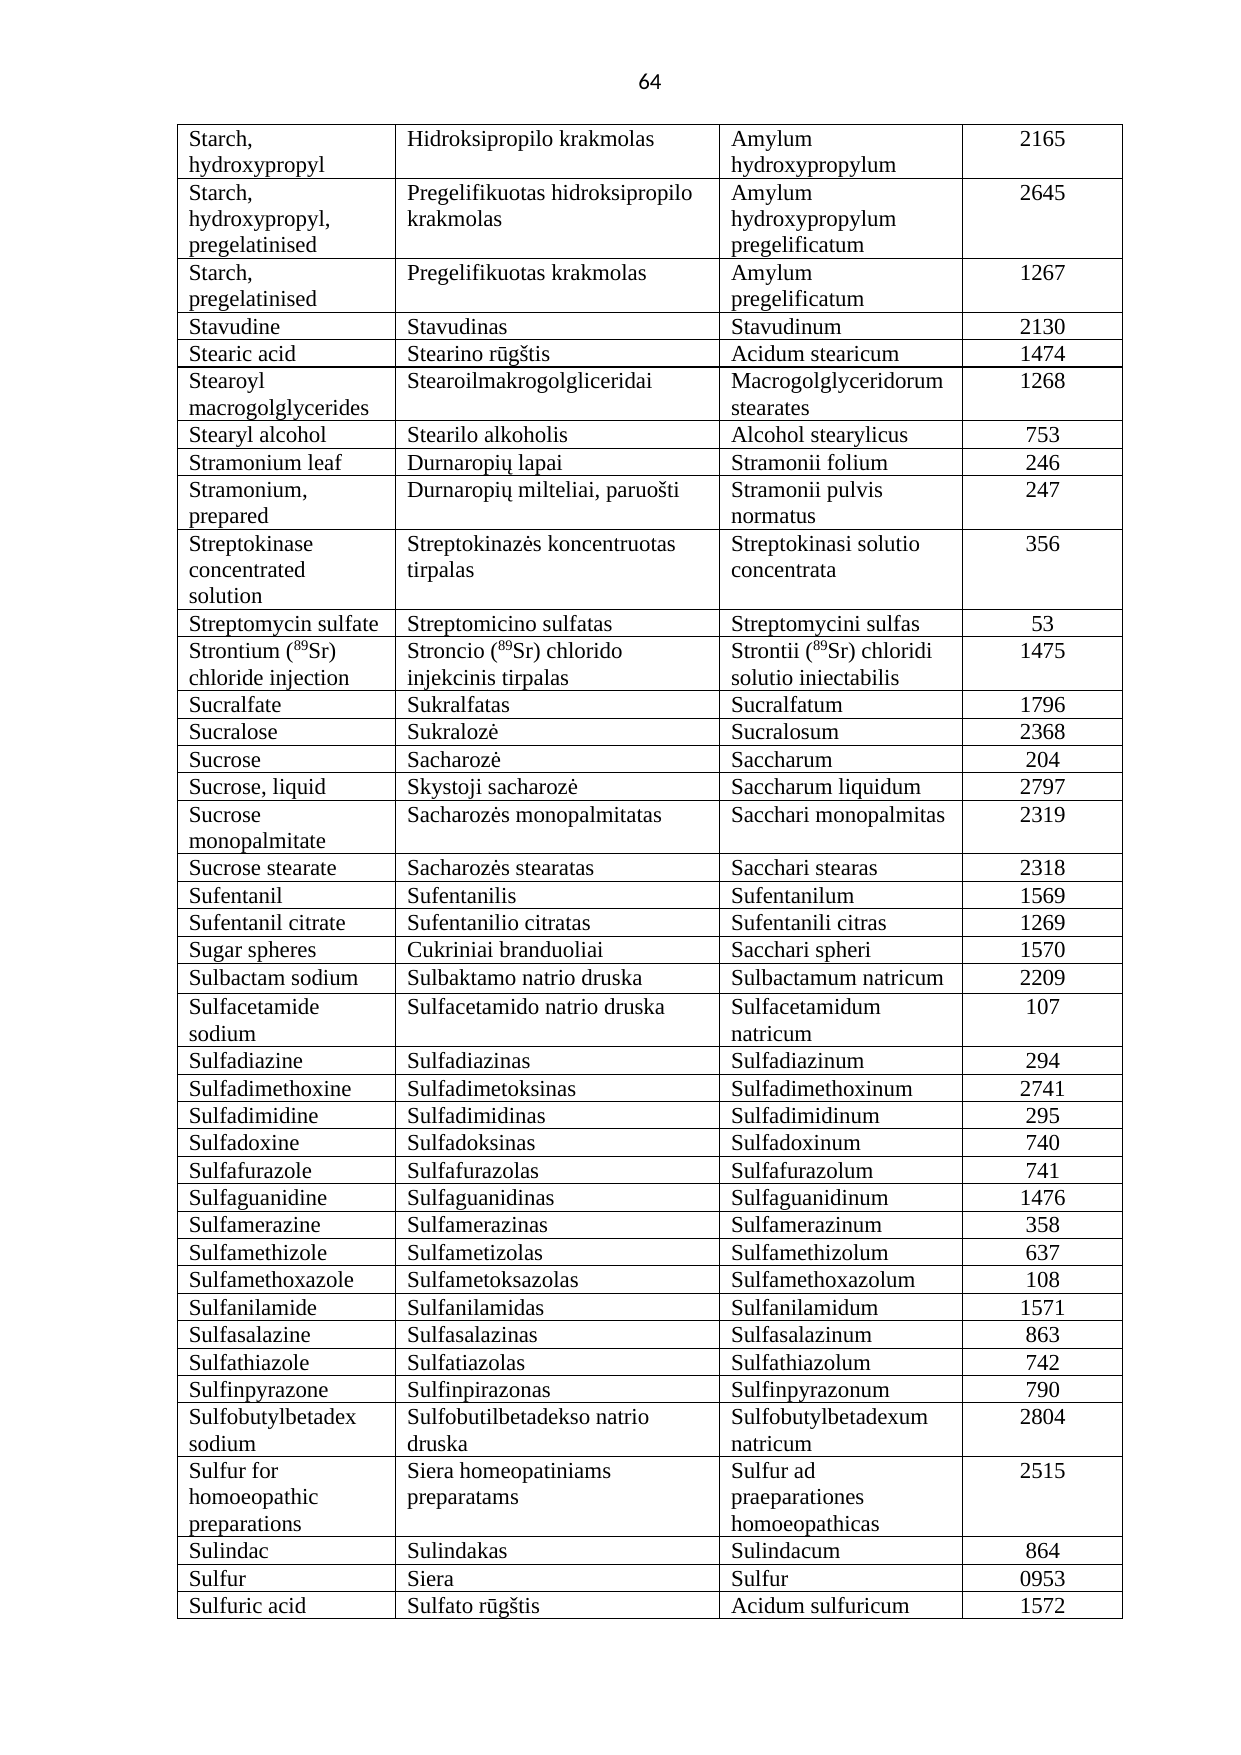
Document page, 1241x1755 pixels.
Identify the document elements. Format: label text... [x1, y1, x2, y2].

table_cell Sufentanili citras [720, 909, 962, 936]
table_cell 753 [963, 421, 1122, 448]
table_cell Sulfasalazinas [396, 1321, 719, 1347]
table_cell 2741 [963, 1075, 1122, 1101]
table_cell Stramonium, prepared [178, 476, 395, 529]
table_cell Sucralfate [178, 691, 395, 717]
table_cell Amylum hydroxypropylum [720, 125, 962, 178]
table_cell 790 [963, 1376, 1122, 1402]
table_cell 741 [963, 1157, 1122, 1183]
table_cell Starch, hydroxypropyl [178, 125, 395, 178]
table_cell 1475 [963, 637, 1122, 690]
table_cell 246 [963, 449, 1122, 475]
table_cell Sulfato rūgštis [396, 1592, 719, 1618]
table_cell Stavudinas [396, 313, 719, 339]
table_cell Sulfur [178, 1565, 395, 1591]
table_cell Sulindac [178, 1537, 395, 1563]
table_cell Cukriniai branduoliai [396, 937, 719, 963]
table_cell Strontium (89Sr) chloride injection [178, 637, 395, 690]
table_cell Sacharozė [396, 746, 719, 772]
table_cell Sulfadimidine [178, 1102, 395, 1128]
table_cell Sugar spheres [178, 937, 395, 963]
table_cell 356 [963, 530, 1122, 609]
table_cell Sulfamerazinum [720, 1212, 962, 1238]
table_cell Sufentanilis [396, 882, 719, 908]
table_cell Stramonii folium [720, 449, 962, 475]
table_cell 742 [963, 1349, 1122, 1375]
table_cell Sulfinpirazonas [396, 1376, 719, 1402]
table_cell Stroncio (89Sr) chlorido injekcinis tirpalas [396, 637, 719, 690]
table_cell Sulfasalazinum [720, 1321, 962, 1347]
table_cell 1572 [963, 1592, 1122, 1618]
table_cell Sulfathiazolum [720, 1349, 962, 1375]
table_cell 247 [963, 476, 1122, 529]
table_cell Sucrose, liquid [178, 773, 395, 799]
table_cell Sucrose stearate [178, 854, 395, 881]
table_cell Stearyl alcohol [178, 421, 395, 448]
table_cell Sufentanilum [720, 882, 962, 908]
table_cell Streptomycini sulfas [720, 610, 962, 636]
table_cell Siera [396, 1565, 719, 1591]
table_cell Sulfametoksazolas [396, 1266, 719, 1293]
table_cell Sucralosum [720, 719, 962, 745]
table_cell Sulfacetamide sodium [178, 994, 395, 1046]
table_cell Saccharum liquidum [720, 773, 962, 799]
table_cell Sulfamerazinas [396, 1212, 719, 1238]
table_cell Macrogolglyceridorum stearates [720, 368, 962, 420]
table_cell 1268 [963, 368, 1122, 420]
table_cell 1476 [963, 1184, 1122, 1211]
table_cell Sulfathiazole [178, 1349, 395, 1375]
table_cell Sulfafurazole [178, 1157, 395, 1183]
table_cell Sacharozės monopalmitatas [396, 801, 719, 853]
table_cell Sulfamethizolum [720, 1239, 962, 1265]
table_cell Sulfamethizole [178, 1239, 395, 1265]
table_cell 2318 [963, 854, 1122, 881]
table_cell Sufentanil citrate [178, 909, 395, 936]
table_cell Sulfacetamidum natricum [720, 994, 962, 1046]
table_cell Streptomycin sulfate [178, 610, 395, 636]
table_cell Stavudinum [720, 313, 962, 339]
table_cell Saccharum [720, 746, 962, 772]
table_cell Sulfur ad praeparationes homoeopathicas [720, 1457, 962, 1536]
table_cell Stramonium leaf [178, 449, 395, 475]
table_cell Streptokinase concentrated solution [178, 530, 395, 609]
table_cell Sacharozės stearatas [396, 854, 719, 881]
table_cell 740 [963, 1129, 1122, 1156]
table_cell Sufentanil [178, 882, 395, 908]
table_cell Starch, hydroxypropyl, pregelatinised [178, 179, 395, 258]
table_cell 2515 [963, 1457, 1122, 1536]
table_cell 1474 [963, 340, 1122, 366]
table_cell 294 [963, 1047, 1122, 1073]
table_cell Streptokinasi solutio concentrata [720, 530, 962, 609]
table_cell 1571 [963, 1294, 1122, 1320]
table_cell 2645 [963, 179, 1122, 258]
table_cell 53 [963, 610, 1122, 636]
table_cell Streptokinazės koncentruotas tirpalas [396, 530, 719, 609]
table_cell Sulfadimethoxine [178, 1075, 395, 1101]
table_cell Sulfur for homoeopathic preparations [178, 1457, 395, 1536]
table_cell 1796 [963, 691, 1122, 717]
table_cell Sulfinpyrazonum [720, 1376, 962, 1402]
table_cell 1570 [963, 937, 1122, 963]
table_cell Sucralfatum [720, 691, 962, 717]
table_cell 1569 [963, 882, 1122, 908]
table_cell Sacchari spheri [720, 937, 962, 963]
table_cell Sulfinpyrazone [178, 1376, 395, 1402]
table_cell Sulfadiazinas [396, 1047, 719, 1073]
table_cell 2165 [963, 125, 1122, 178]
table_cell 2368 [963, 719, 1122, 745]
table_cell 108 [963, 1266, 1122, 1293]
table_cell Sulindakas [396, 1537, 719, 1563]
table_cell Acidum sulfuricum [720, 1592, 962, 1618]
table_cell Stearino rūgštis [396, 340, 719, 366]
table_cell Sulbactamum natricum [720, 964, 962, 992]
table_cell Stearic acid [178, 340, 395, 366]
table_cell Sulfadimidinum [720, 1102, 962, 1128]
table_cell Sukralfatas [396, 691, 719, 717]
table_cell Sulfobutylbetadex sodium [178, 1403, 395, 1456]
table_cell 864 [963, 1537, 1122, 1563]
table_cell Sulfamerazine [178, 1212, 395, 1238]
table_cell Pregelifikuotas hidroksipropilo krakmolas [396, 179, 719, 258]
table_cell Sulfur [720, 1565, 962, 1591]
table_cell 204 [963, 746, 1122, 772]
table_cell Sulfadiazine [178, 1047, 395, 1073]
table_cell 0953 [963, 1565, 1122, 1591]
table_cell Amylum hydroxypropylum pregelificatum [720, 179, 962, 258]
table_cell Sulfametizolas [396, 1239, 719, 1265]
table_cell Sulfanilamidas [396, 1294, 719, 1320]
table_cell 2804 [963, 1403, 1122, 1456]
table_cell Sulfacetamido natrio druska [396, 994, 719, 1046]
table_cell Sulfobutilbetadekso natrio druska [396, 1403, 719, 1456]
table_cell Sulfadoksinas [396, 1129, 719, 1156]
table_cell Sulfamethoxazole [178, 1266, 395, 1293]
table_cell Sulbactam sodium [178, 964, 395, 992]
table_cell Stearilo alkoholis [396, 421, 719, 448]
table_cell 358 [963, 1212, 1122, 1238]
table_cell Sulfaguanidinas [396, 1184, 719, 1211]
table_cell Sulfadimidinas [396, 1102, 719, 1128]
table_cell Streptomicino sulfatas [396, 610, 719, 636]
table_cell Stearoyl macrogolglycerides [178, 368, 395, 420]
table_cell Sulfamethoxazolum [720, 1266, 962, 1293]
table_cell Sulfafurazolas [396, 1157, 719, 1183]
table_cell 637 [963, 1239, 1122, 1265]
table_cell 2797 [963, 773, 1122, 799]
table_cell Sulfaguanidine [178, 1184, 395, 1211]
table_cell Stramonii pulvis normatus [720, 476, 962, 529]
table_cell 1267 [963, 259, 1122, 312]
table_cell Sucrose monopalmitate [178, 801, 395, 853]
table_cell Sulfanilamide [178, 1294, 395, 1320]
table_cell 2130 [963, 313, 1122, 339]
table_cell Sacchari stearas [720, 854, 962, 881]
table_cell 863 [963, 1321, 1122, 1347]
table_cell Sucrose [178, 746, 395, 772]
table_cell Sulfadoxinum [720, 1129, 962, 1156]
table_cell Stavudine [178, 313, 395, 339]
table_cell 295 [963, 1102, 1122, 1128]
table_cell Sulfadimethoxinum [720, 1075, 962, 1101]
table_cell Amylum pregelificatum [720, 259, 962, 312]
table_cell 2209 [963, 964, 1122, 992]
table_cell 107 [963, 994, 1122, 1046]
table_cell Strontii (89Sr) chloridi solutio iniectabilis [720, 637, 962, 690]
table_cell Sulfatiazolas [396, 1349, 719, 1375]
table_cell Sulbaktamo natrio druska [396, 964, 719, 992]
table_cell Acidum stearicum [720, 340, 962, 366]
table_cell Skystoji sacharozė [396, 773, 719, 799]
table_cell Sulfasalazine [178, 1321, 395, 1347]
table_cell Sulfadiazinum [720, 1047, 962, 1073]
table_cell Durnaropių milteliai, paruošti [396, 476, 719, 529]
table_cell Stearoilmakrogolgliceridai [396, 368, 719, 420]
table_cell Sufentanilio citratas [396, 909, 719, 936]
table_cell Starch, pregelatinised [178, 259, 395, 312]
table_cell Alcohol stearylicus [720, 421, 962, 448]
table_cell Hidroksipropilo krakmolas [396, 125, 719, 178]
table_cell Sulfafurazolum [720, 1157, 962, 1183]
table_cell Sulfanilamidum [720, 1294, 962, 1320]
table_cell Sulfuric acid [178, 1592, 395, 1618]
table_cell 1269 [963, 909, 1122, 936]
table_cell 2319 [963, 801, 1122, 853]
table_cell Sulfadimetoksinas [396, 1075, 719, 1101]
table_cell Sulfadoxine [178, 1129, 395, 1156]
table_cell Sulindacum [720, 1537, 962, 1563]
table_cell Sulfobutylbetadexum natricum [720, 1403, 962, 1456]
table_cell Durnaropių lapai [396, 449, 719, 475]
table_cell Pregelifikuotas krakmolas [396, 259, 719, 312]
table_cell Siera homeopatiniams preparatams [396, 1457, 719, 1536]
table_cell Sukralozė [396, 719, 719, 745]
table_cell Sucralose [178, 719, 395, 745]
table_cell Sacchari monopalmitas [720, 801, 962, 853]
table_cell Sulfaguanidinum [720, 1184, 962, 1211]
